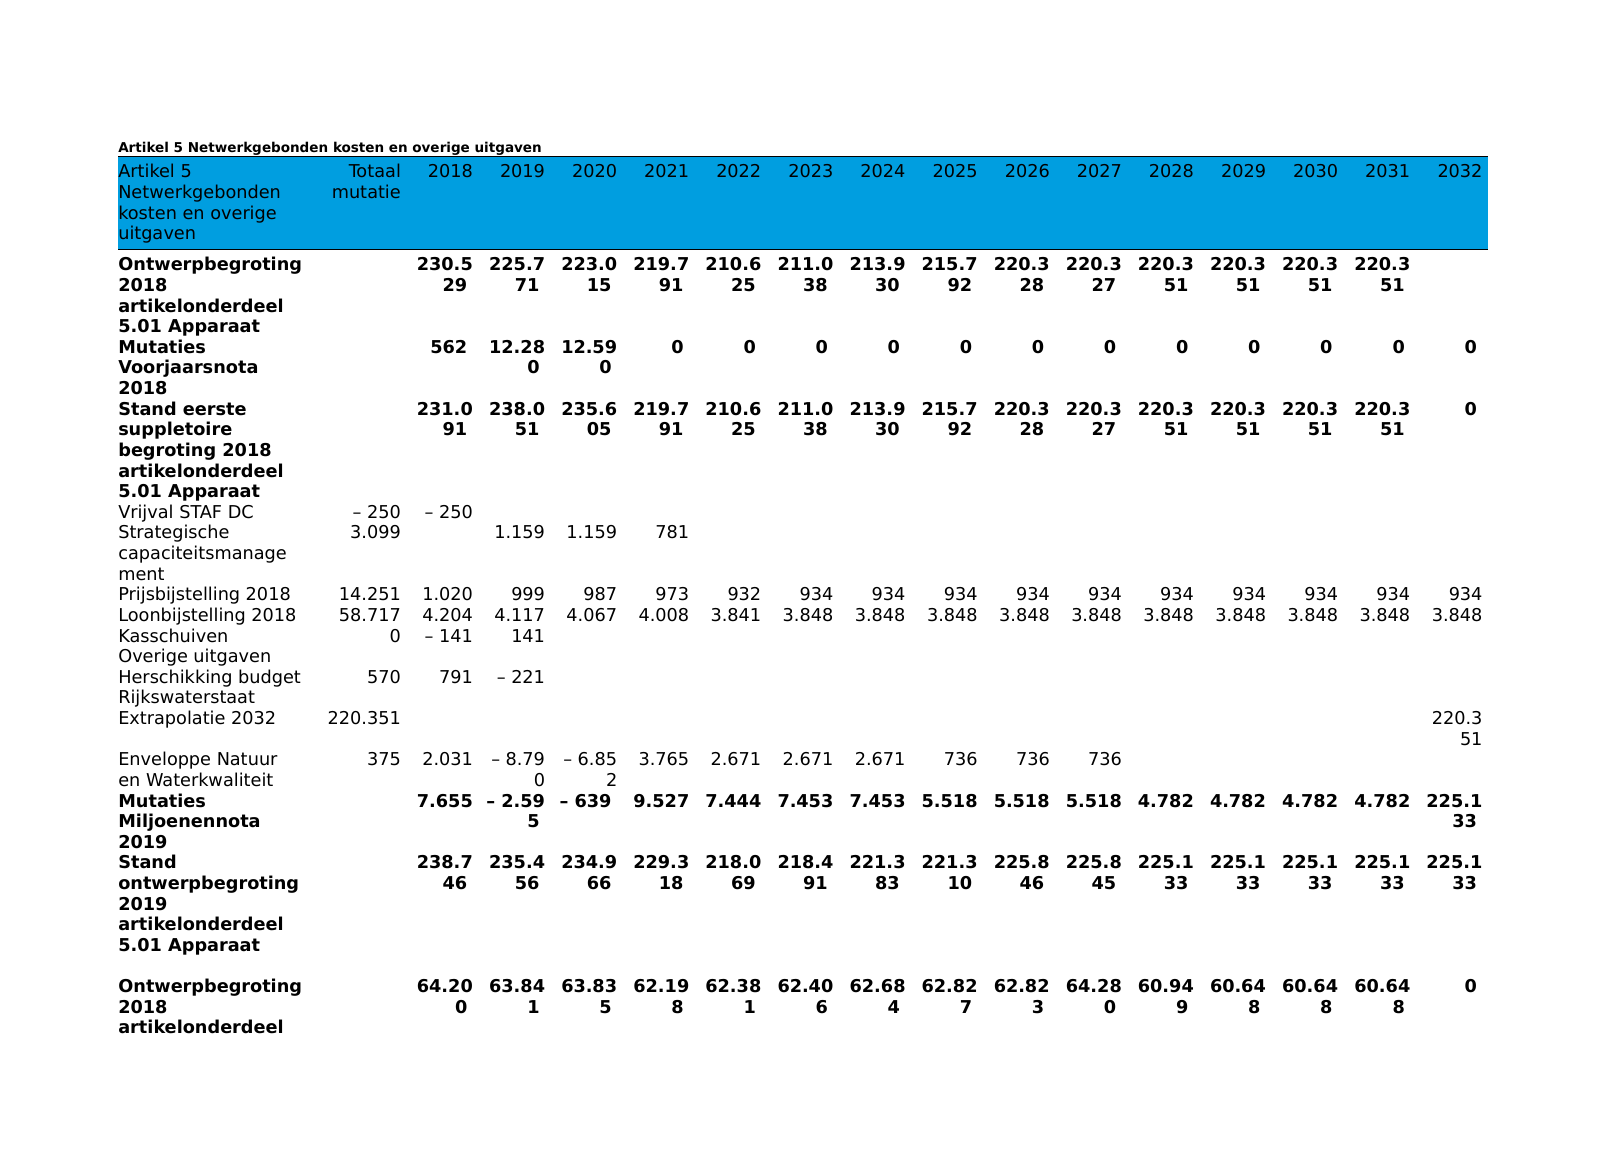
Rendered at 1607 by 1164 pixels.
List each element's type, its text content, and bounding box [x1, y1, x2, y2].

table_cell 1.020 [406, 584, 478, 605]
table_cell 3.848 [767, 605, 839, 626]
table_cell [911, 667, 983, 708]
table_cell Kasschuiven Overige uitgaven [118, 626, 303, 667]
table_cell 3.848 [911, 605, 983, 626]
table_cell 4.782 [1344, 791, 1416, 852]
table_cell [406, 708, 478, 749]
table_cell 2.671 [695, 749, 767, 791]
table_cell 2022 [695, 157, 767, 249]
table_cell [983, 667, 1055, 708]
table_cell 1.159 [551, 523, 623, 584]
table_cell [911, 626, 983, 667]
table_cell [1128, 956, 1199, 976]
table_cell 213.930 [839, 399, 911, 502]
table_cell Mutaties Miljoenennota 2019 [118, 791, 303, 852]
table_cell [1272, 626, 1344, 667]
table_cell 562 [406, 337, 478, 399]
table_cell 0 [695, 337, 767, 399]
table_cell 791 [406, 667, 478, 708]
table_cell 0 [1272, 337, 1344, 399]
table_cell [303, 853, 406, 956]
table_cell 736 [1055, 749, 1127, 791]
table_cell [1200, 667, 1272, 708]
table_cell 60.949 [1128, 976, 1199, 1038]
table_cell 218.069 [695, 853, 767, 956]
table_cell 225.846 [983, 853, 1055, 956]
table_cell 2024 [839, 157, 911, 249]
table_cell [1272, 523, 1344, 584]
table_cell 218.491 [767, 853, 839, 956]
table_cell 934 [1344, 584, 1416, 605]
table_cell 2023 [767, 157, 839, 249]
table_cell 0 [1344, 337, 1416, 399]
table_cell 1.159 [479, 523, 551, 584]
table_cell [839, 708, 911, 749]
table_cell 2021 [623, 157, 695, 249]
table_cell – 250 [406, 502, 478, 522]
table_cell – 141 [406, 626, 478, 667]
table_cell [767, 956, 839, 976]
table_cell 62.198 [623, 976, 695, 1038]
table_cell 62.684 [839, 976, 911, 1038]
table_cell [551, 956, 623, 976]
table_cell [551, 502, 623, 522]
table_cell 3.848 [1128, 605, 1199, 626]
table_cell 2027 [1055, 157, 1127, 249]
table_cell – 6.852 [551, 749, 623, 791]
table_cell [1272, 749, 1344, 791]
table_cell [695, 502, 767, 522]
table_cell [839, 667, 911, 708]
table_cell [767, 523, 839, 584]
table_cell 4.067 [551, 605, 623, 626]
table_cell 4.782 [1272, 791, 1344, 852]
table_cell [911, 523, 983, 584]
table_cell 225.133 [1128, 853, 1199, 956]
table_cell 0 [1200, 337, 1272, 399]
table_cell [1128, 749, 1199, 791]
table_cell [1200, 523, 1272, 584]
table_cell 220.351 [1128, 399, 1199, 502]
table_cell [1416, 956, 1488, 976]
table_cell 7.453 [839, 791, 911, 852]
table_header Artikel 5 Netwerkgebonden kosten en overige uitgaven [118, 140, 1488, 156]
table_cell 2031 [1344, 157, 1416, 249]
table_cell [623, 708, 695, 749]
table_cell Extrapolatie 2032 [118, 708, 303, 749]
table_cell [1344, 523, 1416, 584]
table_cell 225.133 [1272, 853, 1344, 956]
table_cell 141 [479, 626, 551, 667]
table_cell [623, 667, 695, 708]
table_cell 235.456 [479, 853, 551, 956]
table_cell 934 [1055, 584, 1127, 605]
table_cell 0 [983, 337, 1055, 399]
table_cell 64.280 [1055, 976, 1127, 1038]
table_cell 3.841 [695, 605, 767, 626]
table_cell [695, 626, 767, 667]
table_cell [767, 626, 839, 667]
table_cell 934 [839, 584, 911, 605]
table_cell 781 [623, 523, 695, 584]
table_cell Ontwerpbegroting 2018 artikelonderdeel 5.01 Apparaat [118, 250, 303, 337]
table_cell [1128, 502, 1199, 522]
table_cell 4.008 [623, 605, 695, 626]
table_cell Stand ontwerpbegroting 2019 artikelonderdeel 5.01 Apparaat [118, 853, 303, 956]
table_cell [983, 502, 1055, 522]
table_cell 2018 [406, 157, 478, 249]
table_cell 225.133 [1416, 791, 1488, 852]
table_cell [303, 791, 406, 852]
table_cell 934 [1416, 584, 1488, 605]
table_cell 2.671 [839, 749, 911, 791]
table_cell 375 [303, 749, 406, 791]
table_cell 0 [623, 337, 695, 399]
table_cell [1055, 626, 1127, 667]
table_cell [1344, 502, 1416, 522]
table_cell 225.133 [1344, 853, 1416, 956]
table_cell [1416, 523, 1488, 584]
table_cell 934 [983, 584, 1055, 605]
table_cell 210.625 [695, 399, 767, 502]
table_cell [695, 956, 767, 976]
table_cell [1128, 626, 1199, 667]
table_cell 3.848 [1416, 605, 1488, 626]
table_cell [983, 708, 1055, 749]
table_cell Enveloppe Natuur en Waterkwaliteit [118, 749, 303, 791]
table_cell [551, 708, 623, 749]
table_cell [1055, 502, 1127, 522]
table_cell [1128, 708, 1199, 749]
table_cell [1055, 956, 1127, 976]
table_cell [1128, 523, 1199, 584]
table_cell 934 [1128, 584, 1199, 605]
table_cell – 2.595 [479, 791, 551, 852]
table_cell 220.327 [1055, 399, 1127, 502]
table_cell 2019 [479, 157, 551, 249]
table_cell 220.327 [1055, 250, 1127, 337]
table_cell 5.518 [983, 791, 1055, 852]
table_cell 230.529 [406, 250, 478, 337]
table_cell 58.717 [303, 605, 406, 626]
table_cell [767, 667, 839, 708]
table_cell 2.671 [767, 749, 839, 791]
table_cell 2.031 [406, 749, 478, 791]
table_cell 3.765 [623, 749, 695, 791]
table_cell [551, 626, 623, 667]
table_cell 4.204 [406, 605, 478, 626]
table_cell 219.791 [623, 399, 695, 502]
table_cell 0 [1128, 337, 1199, 399]
table_cell 3.848 [1272, 605, 1344, 626]
table_cell [983, 523, 1055, 584]
table_cell 210.625 [695, 250, 767, 337]
table_cell 220.351 [1344, 250, 1416, 337]
table_cell 231.091 [406, 399, 478, 502]
table_cell 220.351 [1272, 250, 1344, 337]
table_cell 0 [911, 337, 983, 399]
table_cell 12.280 [479, 337, 551, 399]
table_cell 0 [1416, 976, 1488, 1038]
table_cell 736 [911, 749, 983, 791]
table_cell 5.518 [1055, 791, 1127, 852]
table_cell 225.845 [1055, 853, 1127, 956]
table_cell Vrijval STAF DC [118, 502, 303, 522]
table_cell [1272, 667, 1344, 708]
table_cell 3.848 [1200, 605, 1272, 626]
table_cell 934 [1272, 584, 1344, 605]
table_cell 60.648 [1344, 976, 1416, 1038]
table_cell [479, 708, 551, 749]
table_cell 213.930 [839, 250, 911, 337]
table_cell Ontwerpbegroting 2018 artikelonderdeel [118, 976, 303, 1038]
table_cell [839, 523, 911, 584]
table_cell 570 [303, 667, 406, 708]
table_cell [406, 956, 478, 976]
table_cell 934 [1200, 584, 1272, 605]
table_cell 0 [303, 626, 406, 667]
table_cell 62.381 [695, 976, 767, 1038]
table_cell 736 [983, 749, 1055, 791]
table_cell 2032 [1416, 157, 1488, 249]
table_cell [623, 956, 695, 976]
table_cell [1055, 523, 1127, 584]
table_cell 62.827 [911, 976, 983, 1038]
table_cell 7.453 [767, 791, 839, 852]
table_cell [1416, 502, 1488, 522]
table_cell 223.015 [551, 250, 623, 337]
table_cell 62.823 [983, 976, 1055, 1038]
table_cell 0 [1416, 337, 1488, 399]
table_cell 238.051 [479, 399, 551, 502]
table_cell [1344, 626, 1416, 667]
table_cell 219.791 [623, 250, 695, 337]
table_cell [118, 956, 303, 976]
table_cell 4.782 [1200, 791, 1272, 852]
table_cell 225.771 [479, 250, 551, 337]
table_cell [1272, 708, 1344, 749]
table_cell [1344, 708, 1416, 749]
table_cell [839, 956, 911, 976]
table_cell [1200, 708, 1272, 749]
table_cell 225.133 [1200, 853, 1272, 956]
table_cell 238.746 [406, 853, 478, 956]
table_cell [1344, 749, 1416, 791]
table_cell [1416, 749, 1488, 791]
table_cell 3.848 [1344, 605, 1416, 626]
table_cell [1200, 749, 1272, 791]
table_cell Strategische capaciteitsmanagement [118, 523, 303, 584]
table_cell 3.099 [303, 523, 406, 584]
table_cell [551, 667, 623, 708]
table_cell [1055, 667, 1127, 708]
table_cell [1416, 250, 1488, 337]
table_cell 221.383 [839, 853, 911, 956]
table_cell [839, 502, 911, 522]
table_cell [303, 976, 406, 1038]
table_cell 4.782 [1128, 791, 1199, 852]
table_cell [479, 502, 551, 522]
table_cell [911, 708, 983, 749]
table_cell [303, 399, 406, 502]
table_cell Mutaties Voorjaarsnota 2018 [118, 337, 303, 399]
table_cell – 250 [303, 502, 406, 522]
table_cell [303, 956, 406, 976]
table_cell 7.444 [695, 791, 767, 852]
table_cell [839, 626, 911, 667]
table_cell 63.835 [551, 976, 623, 1038]
table_cell 64.200 [406, 976, 478, 1038]
table_cell 220.351 [303, 708, 406, 749]
table_cell Totaal mutatie [303, 157, 406, 249]
table_cell [1416, 626, 1488, 667]
table_cell [767, 708, 839, 749]
table_cell 3.848 [839, 605, 911, 626]
table_cell 5.518 [911, 791, 983, 852]
table_cell 215.792 [911, 399, 983, 502]
table_cell 60.648 [1200, 976, 1272, 1038]
table_cell 220.351 [1344, 399, 1416, 502]
table_cell 2029 [1200, 157, 1272, 249]
table_cell 7.655 [406, 791, 478, 852]
table_cell [623, 502, 695, 522]
table_cell 211.038 [767, 399, 839, 502]
table_cell Prijsbijstelling 2018 [118, 584, 303, 605]
table_cell 225.133 [1416, 853, 1488, 956]
table_cell 220.328 [983, 399, 1055, 502]
table_cell [303, 250, 406, 337]
table_cell 215.792 [911, 250, 983, 337]
table_cell [1200, 956, 1272, 976]
table_cell – 221 [479, 667, 551, 708]
table_cell 221.310 [911, 853, 983, 956]
table_cell 4.117 [479, 605, 551, 626]
table_cell [623, 626, 695, 667]
table_cell Artikel 5 Netwerkgebonden kosten en overige uitgaven [118, 157, 303, 249]
table_cell [479, 956, 551, 976]
table_cell 234.966 [551, 853, 623, 956]
table_cell 12.590 [551, 337, 623, 399]
table_cell [406, 523, 478, 584]
table_cell 211.038 [767, 250, 839, 337]
table_cell 60.648 [1272, 976, 1344, 1038]
table_cell 220.351 [1128, 250, 1199, 337]
table_cell [1272, 502, 1344, 522]
table_cell [1416, 667, 1488, 708]
table_cell [983, 956, 1055, 976]
table_cell 63.841 [479, 976, 551, 1038]
table_cell [911, 502, 983, 522]
table_cell 14.251 [303, 584, 406, 605]
table_cell [695, 667, 767, 708]
table_cell 934 [911, 584, 983, 605]
table_cell 0 [767, 337, 839, 399]
table_cell 0 [1055, 337, 1127, 399]
table_cell [1272, 956, 1344, 976]
table_cell [911, 956, 983, 976]
table_cell [1344, 956, 1416, 976]
table_cell 3.848 [983, 605, 1055, 626]
table_cell [1128, 667, 1199, 708]
table_cell 220.351 [1200, 399, 1272, 502]
table_cell [695, 708, 767, 749]
table_cell 235.605 [551, 399, 623, 502]
table_cell [1200, 502, 1272, 522]
table_cell 220.328 [983, 250, 1055, 337]
table_cell 973 [623, 584, 695, 605]
table_cell 229.318 [623, 853, 695, 956]
table_cell 2028 [1128, 157, 1199, 249]
table_cell Stand eerste suppletoire begroting 2018 artikelonderdeel 5.01 Apparaat [118, 399, 303, 502]
table_cell 2025 [911, 157, 983, 249]
table_cell 0 [1416, 399, 1488, 502]
table_cell 934 [767, 584, 839, 605]
table_cell [983, 626, 1055, 667]
table_cell [767, 502, 839, 522]
table_cell 220.351 [1272, 399, 1344, 502]
table_cell [303, 337, 406, 399]
table_cell 0 [839, 337, 911, 399]
table_cell 62.406 [767, 976, 839, 1038]
table_cell 220.351 [1416, 708, 1488, 749]
table_cell – 8.790 [479, 749, 551, 791]
table_cell 3.848 [1055, 605, 1127, 626]
table_cell Herschikking budget Rijkswaterstaat [118, 667, 303, 708]
table_cell 2026 [983, 157, 1055, 249]
table_cell [1200, 626, 1272, 667]
table_cell 220.351 [1200, 250, 1272, 337]
table_cell 2030 [1272, 157, 1344, 249]
table_cell [1344, 667, 1416, 708]
table_cell [695, 523, 767, 584]
table_cell 9.527 [623, 791, 695, 852]
table_cell 932 [695, 584, 767, 605]
table_cell – 639 [551, 791, 623, 852]
table_cell 999 [479, 584, 551, 605]
table_cell 2020 [551, 157, 623, 249]
table_cell [1055, 708, 1127, 749]
table_cell 987 [551, 584, 623, 605]
table_cell Loonbijstelling 2018 [118, 605, 303, 626]
